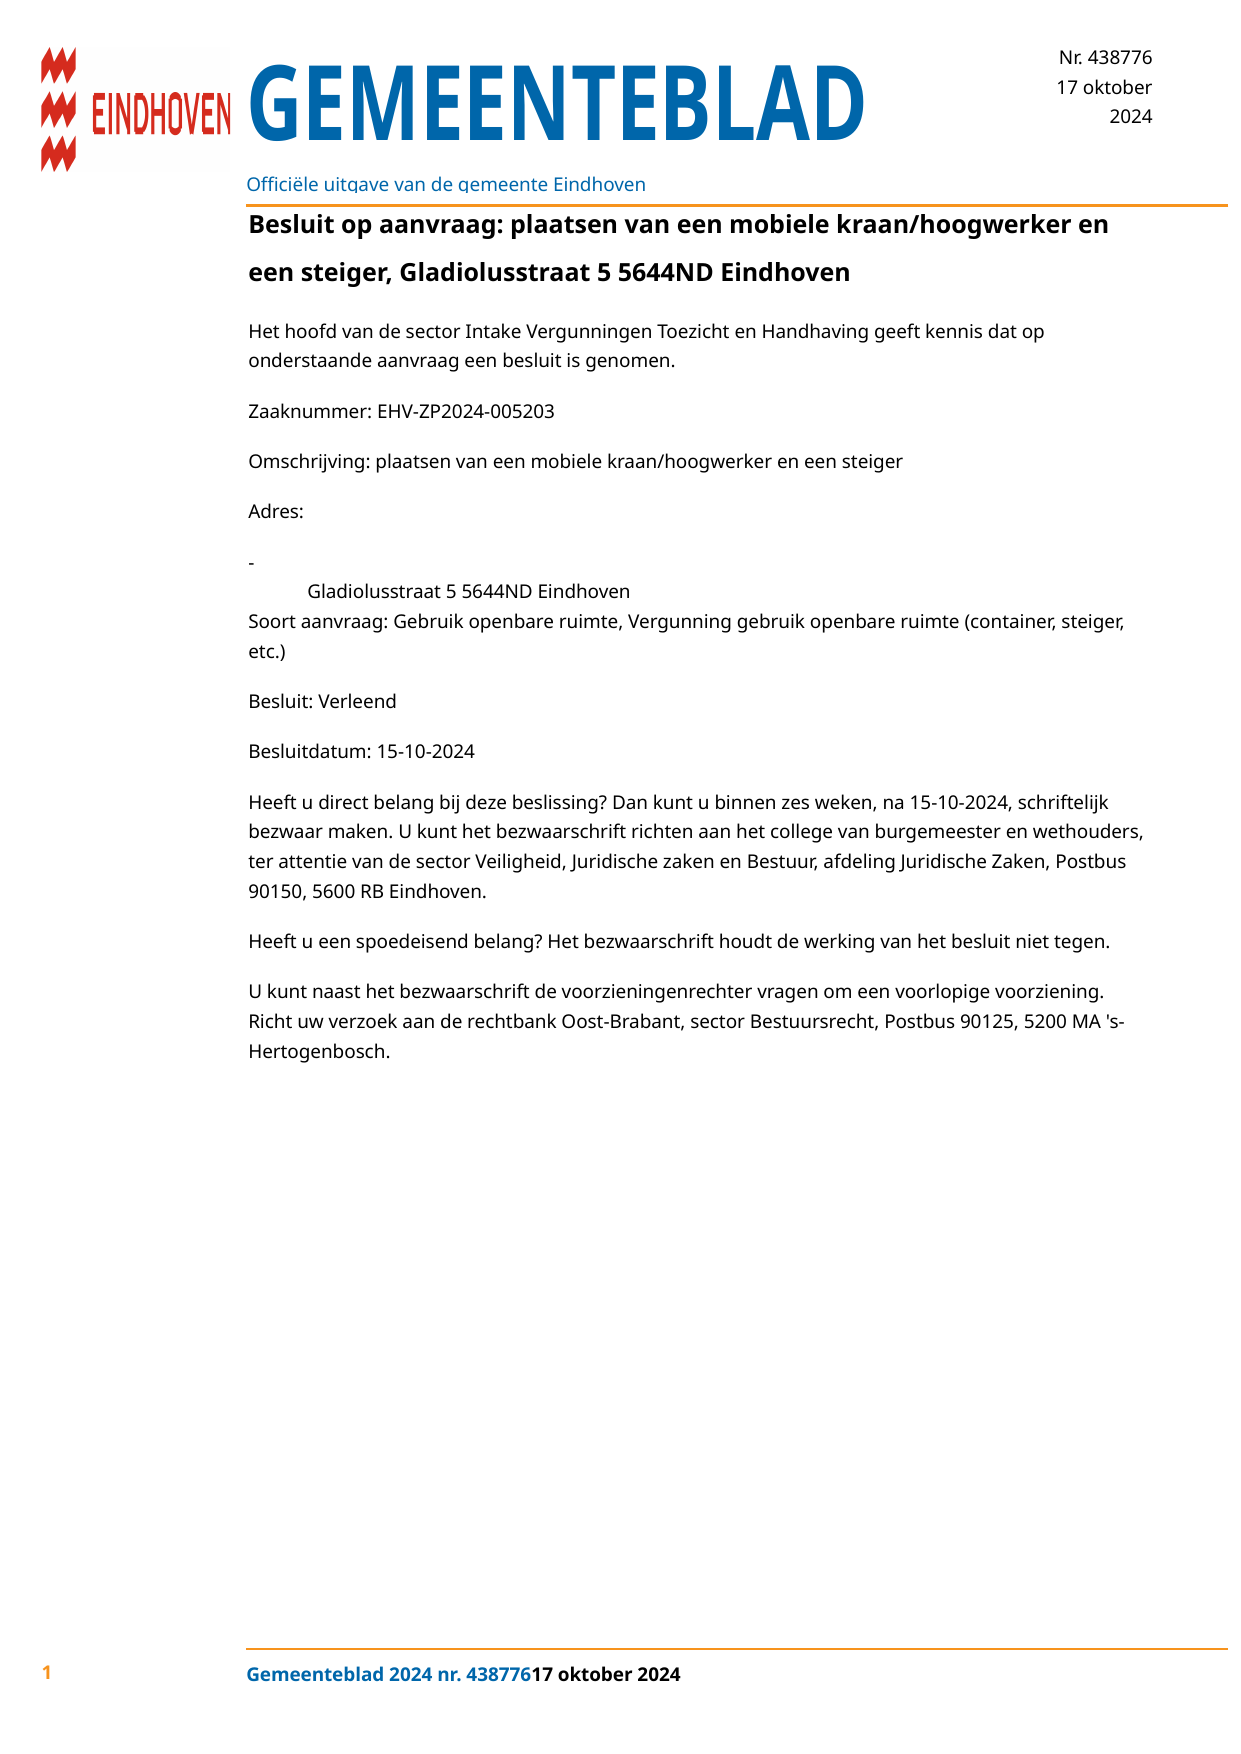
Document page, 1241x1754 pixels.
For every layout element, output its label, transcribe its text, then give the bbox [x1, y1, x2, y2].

text Besluitdatum: 15-10-2024 [248, 739, 1152, 764]
text Het hoofd van de sector Intake Vergunningen Toezicht en Handhaving geeft kennis dat op onderstaande aanvraag een besluit is genomen. [248, 318, 1152, 373]
text U kunt naast het bezwaarschrift de voorzieningenrechter vragen om een voorlopige voorziening. Richt uw verzoek aan de rechtbank Oost-Brabant, sector Bestuursrecht, Postbus 90125, 5200 MA 's-Hertogenbosch. [248, 979, 1152, 1064]
text Heeft u een spoedeisend belang? Het bezwaarschrift houdt de werking van het besluit niet tegen. [248, 928, 1152, 954]
text Omschrijving: plaatsen van een mobiele kraan/hoogwerker en een steiger [248, 448, 1152, 474]
text Zaaknummer: EHV-ZP2024-005203 [248, 398, 1152, 424]
picture [41, 47, 231, 172]
text Adres: [248, 499, 1152, 524]
list Gladiolusstraat 5 5644ND Eindhoven [248, 579, 1152, 604]
text Besluit op aanvraag: plaatsen van een mobiele kraan/hoogwerker en een steiger, Gladiolusstraat 5 5644ND Eindhoven [248, 207, 1152, 288]
text Besluit: Verleend [248, 688, 1152, 714]
text Heeft u direct belang bij deze beslissing? Dan kunt u binnen zes weken, na 15-10-2024, schriftelijk bezwaar maken. U kunt het bezwaarschrift richten aan het college van burgemeester en wethouders, ter attentie van de sector Veiligheid, Juridische zaken en Bestuur, afdeling Juridische Zaken, Postbus 90150, 5600 RB Eindhoven. [248, 789, 1152, 904]
text Soort aanvraag: Gebruik openbare ruimte, Vergunning gebruik openbare ruimte (container, steiger, etc.) [248, 608, 1152, 664]
